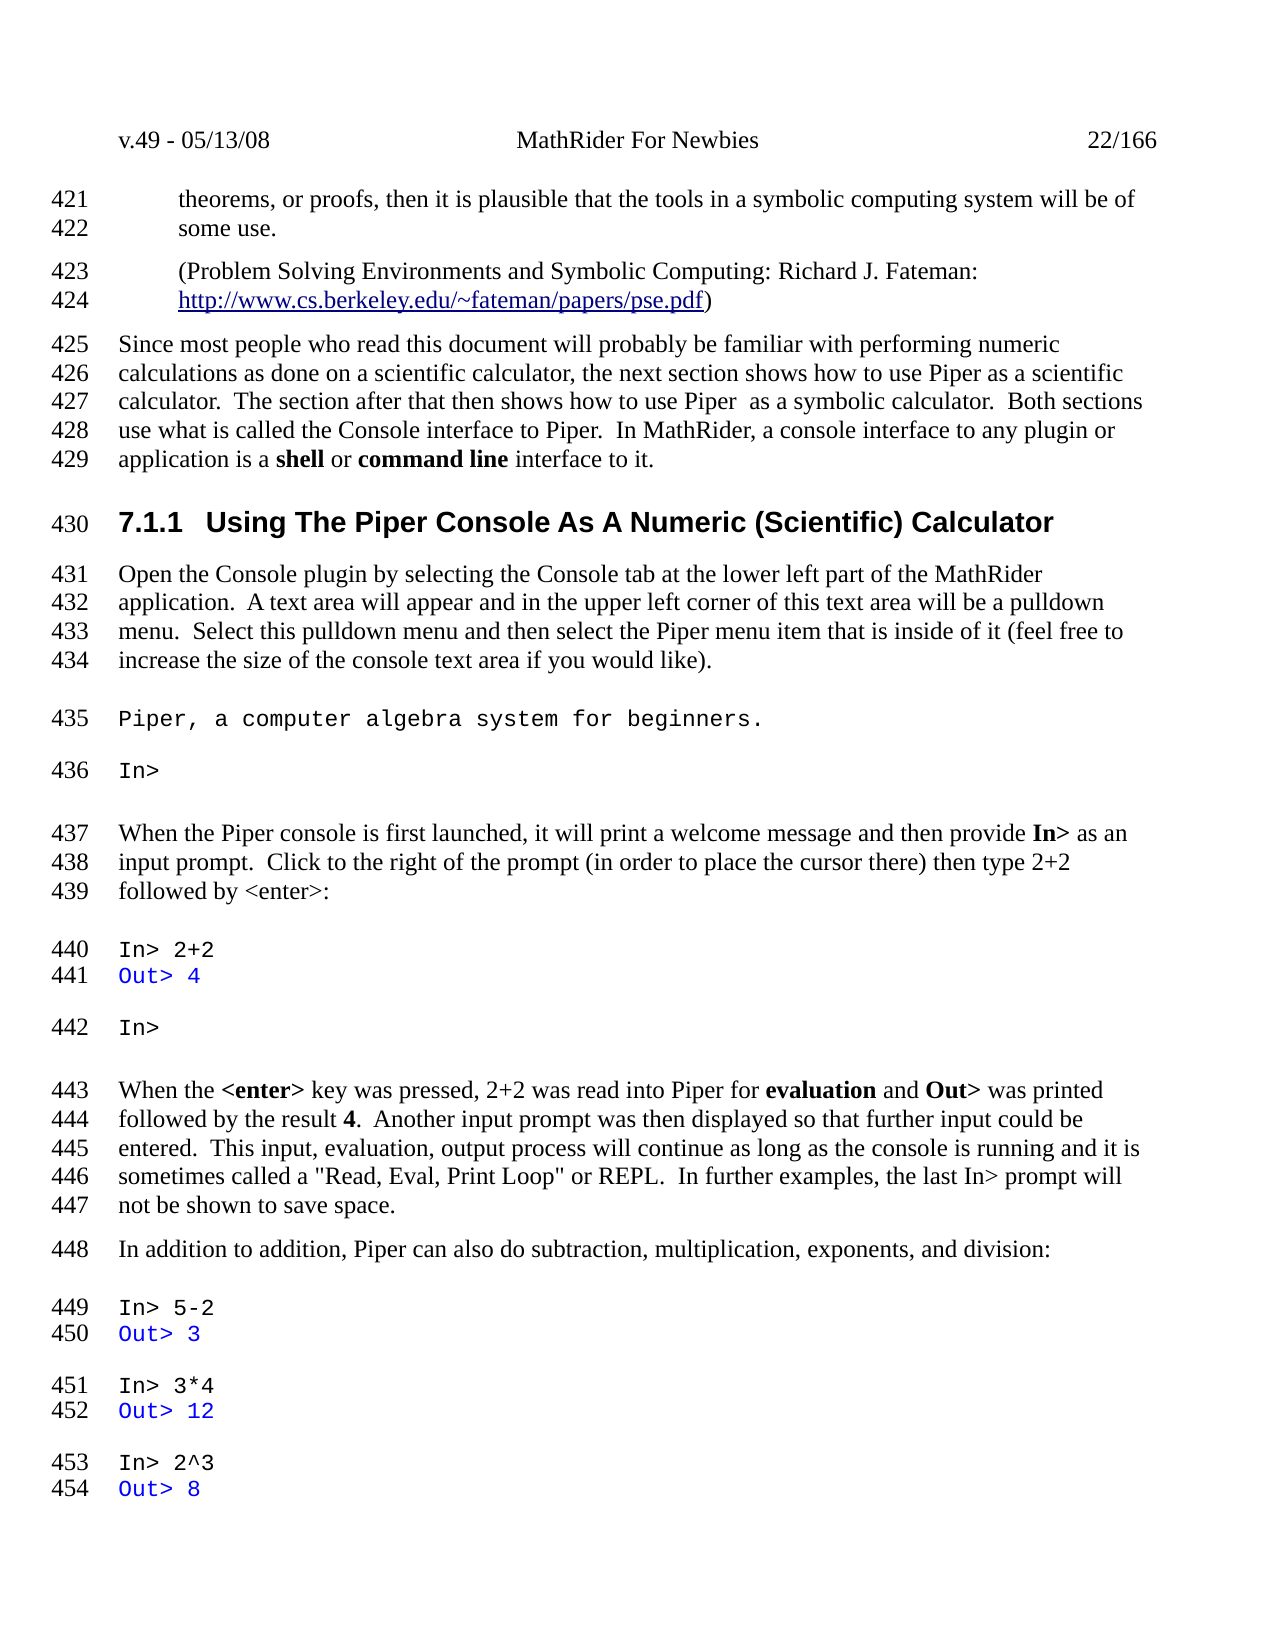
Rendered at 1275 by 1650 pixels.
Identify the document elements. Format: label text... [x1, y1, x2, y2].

text In> [118, 759, 1157, 785]
text When the Piper console is first launched, it will print a welcome message and then provide In> as an input prompt. Click to the right of the prompt (in order to place the cursor there) then type 2+2 followed by <enter>: [118, 818, 1157, 904]
subtitle Using The Piper Console As A Numeric (Scientific) Calculator [118, 505, 1157, 539]
text theorems, or proofs, then it is plausible that the tools in a symbolic computing system will be of some use. [178, 184, 1157, 241]
text In> [118, 1016, 1157, 1042]
text Out> 12 [118, 1400, 1157, 1426]
text Out> 3 [118, 1322, 1157, 1348]
text In> 5-2 [118, 1296, 1157, 1322]
text In> 3*4 [118, 1374, 1157, 1400]
text (Problem Solving Environments and Symbolic Computing: Richard J. Fateman: http://www.cs.berkeley.edu/~fateman/papers/pse.pdf) [178, 256, 1157, 314]
text In> 2^3 [118, 1452, 1157, 1478]
text Piper, a computer algebra system for beginners. [118, 707, 1157, 733]
text In addition to addition, Piper can also do subtraction, multiplication, exponents, and division: [118, 1234, 1157, 1263]
text Out> 4 [118, 964, 1157, 990]
text When the <enter> key was pressed, 2+2 was read into Piper for evaluation and Out> was printed followed by the result 4. Another input prompt was then displayed so that further input could be entered. This input, evaluation, output process will continue as long as the console is running and it is sometimes called a "Read, Eval, Print Loop" or REPL. In further examples, the last In> prompt will not be shown to save space. [118, 1075, 1157, 1219]
text Since most people who read this document will probably be familiar with performing numeric calculations as done on a scientific calculator, the next section shows how to use Piper as a scientific calculator. The section after that then shows how to use Piper as a symbolic calculator. Both sections use what is called the Console interface to Piper. In MathRider, a console interface to any plugin or application is a shell or command line interface to it. [118, 329, 1157, 473]
text Out> 8 [118, 1478, 1157, 1504]
text In> 2+2 [118, 938, 1157, 964]
text Open the Console plugin by selecting the Console tab at the lower left part of the MathRider application. A text area will appear and in the upper left corner of this text area will be a pulldown menu. Select this pulldown menu and then select the Piper menu item that is inside of it (feel free to increase the size of the console text area if you would like). [118, 559, 1157, 674]
